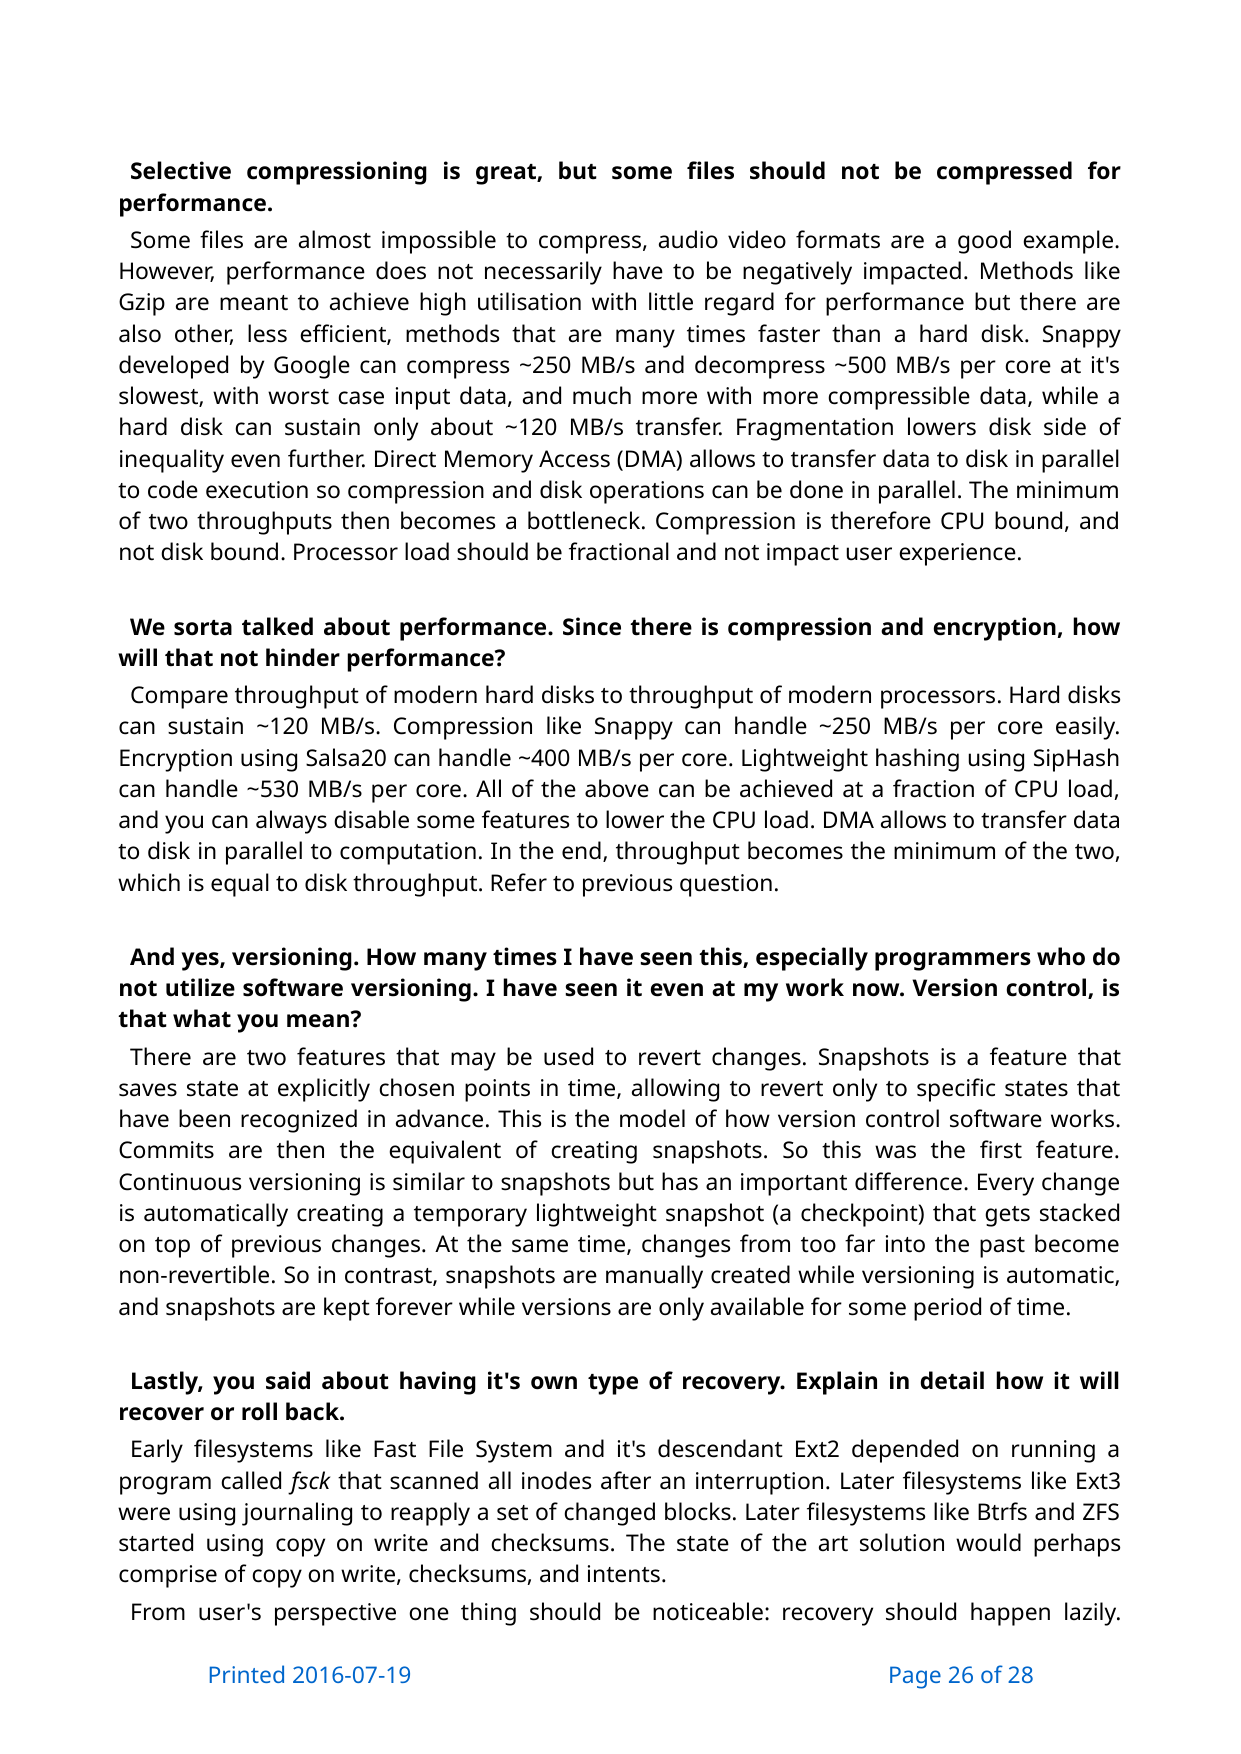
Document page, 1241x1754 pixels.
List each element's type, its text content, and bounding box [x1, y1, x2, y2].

text From user's perspective one thing should be noticeable: recovery should happen lazily. [118, 1596, 1122, 1627]
text There are two features that may be used to revert changes. Snapshots is a feature that saves state at explicitly chosen points in time, allowing to revert only to specific states that have been recognized in advance. This is the model of how version control software works. Commits are then the equivalent of creating snapshots. So this was the first feature. Continuous versioning is similar to snapshots but has an important difference. Every change is automatically creating a temporary lightweight snapshot (a checkpoint) that gets stacked on top of previous changes. At the same time, changes from too far into the past become non-revertible. So in contrast, snapshots are manually created while versioning is automatic, and snapshots are kept forever while versions are only available for some period of time. [118, 1041, 1122, 1322]
text Selective compressioning is great, but some files should not be compressed for performance. [118, 155, 1122, 218]
text Lastly, you said about having it's own type of recovery. Explain in detail how it will recover or roll back. [118, 1365, 1122, 1427]
text Some files are almost impossible to compress, audio video formats are a good example. However, performance does not necessarily have to be negatively impacted. Methods like Gzip are meant to achieve high utilisation with little regard for performance but there are also other, less efficient, methods that are many times faster than a hard disk. Snappy developed by Google can compress ~250 MB/s and decompress ~500 MB/s per core at it's slowest, with worst case input data, and much more with more compressible data, while a hard disk can sustain only about ~120 MB/s transfer. Fragmentation lowers disk side of inequality even further. Direct Memory Access (DMA) allows to transfer data to disk in parallel to code execution so compression and disk operations can be done in parallel. The minimum of two throughputs then becomes a bottleneck. Compression is therefore CPU bound, and not disk bound. Processor load should be fractional and not impact user experience. [118, 224, 1122, 567]
text And yes, versioning. How many times I have seen this, especially programmers who do not utilize software versioning. I have seen it even at my work now. Version control, is that what you mean? [118, 941, 1122, 1035]
text We sorta talked about performance. Since there is compression and encryption, how will that not hinder performance? [118, 611, 1122, 673]
text Early filesystems like Fast File System and it's descendant Ext2 depended on running a program called fsck that scanned all inodes after an interruption. Later filesystems like Ext3 were using journaling to reapply a set of changed blocks. Later filesystems like Btrfs and ZFS started using copy on write and checksums. The state of the art solution would perhaps comprise of copy on write, checksums, and intents. [118, 1433, 1122, 1590]
text Compare throughput of modern hard disks to throughput of modern processors. Hard disks can sustain ~120 MB/s. Compression like Snappy can handle ~250 MB/s per core easily. Encryption using Salsa20 can handle ~400 MB/s per core. Lightweight hashing using SipHash can handle ~530 MB/s per core. All of the above can be achieved at a fraction of CPU load, and you can always disable some features to lower the CPU load. DMA allows to transfer data to disk in parallel to computation. In the end, throughput becomes the minimum of the two, which is equal to disk throughput. Refer to previous question. [118, 679, 1122, 898]
